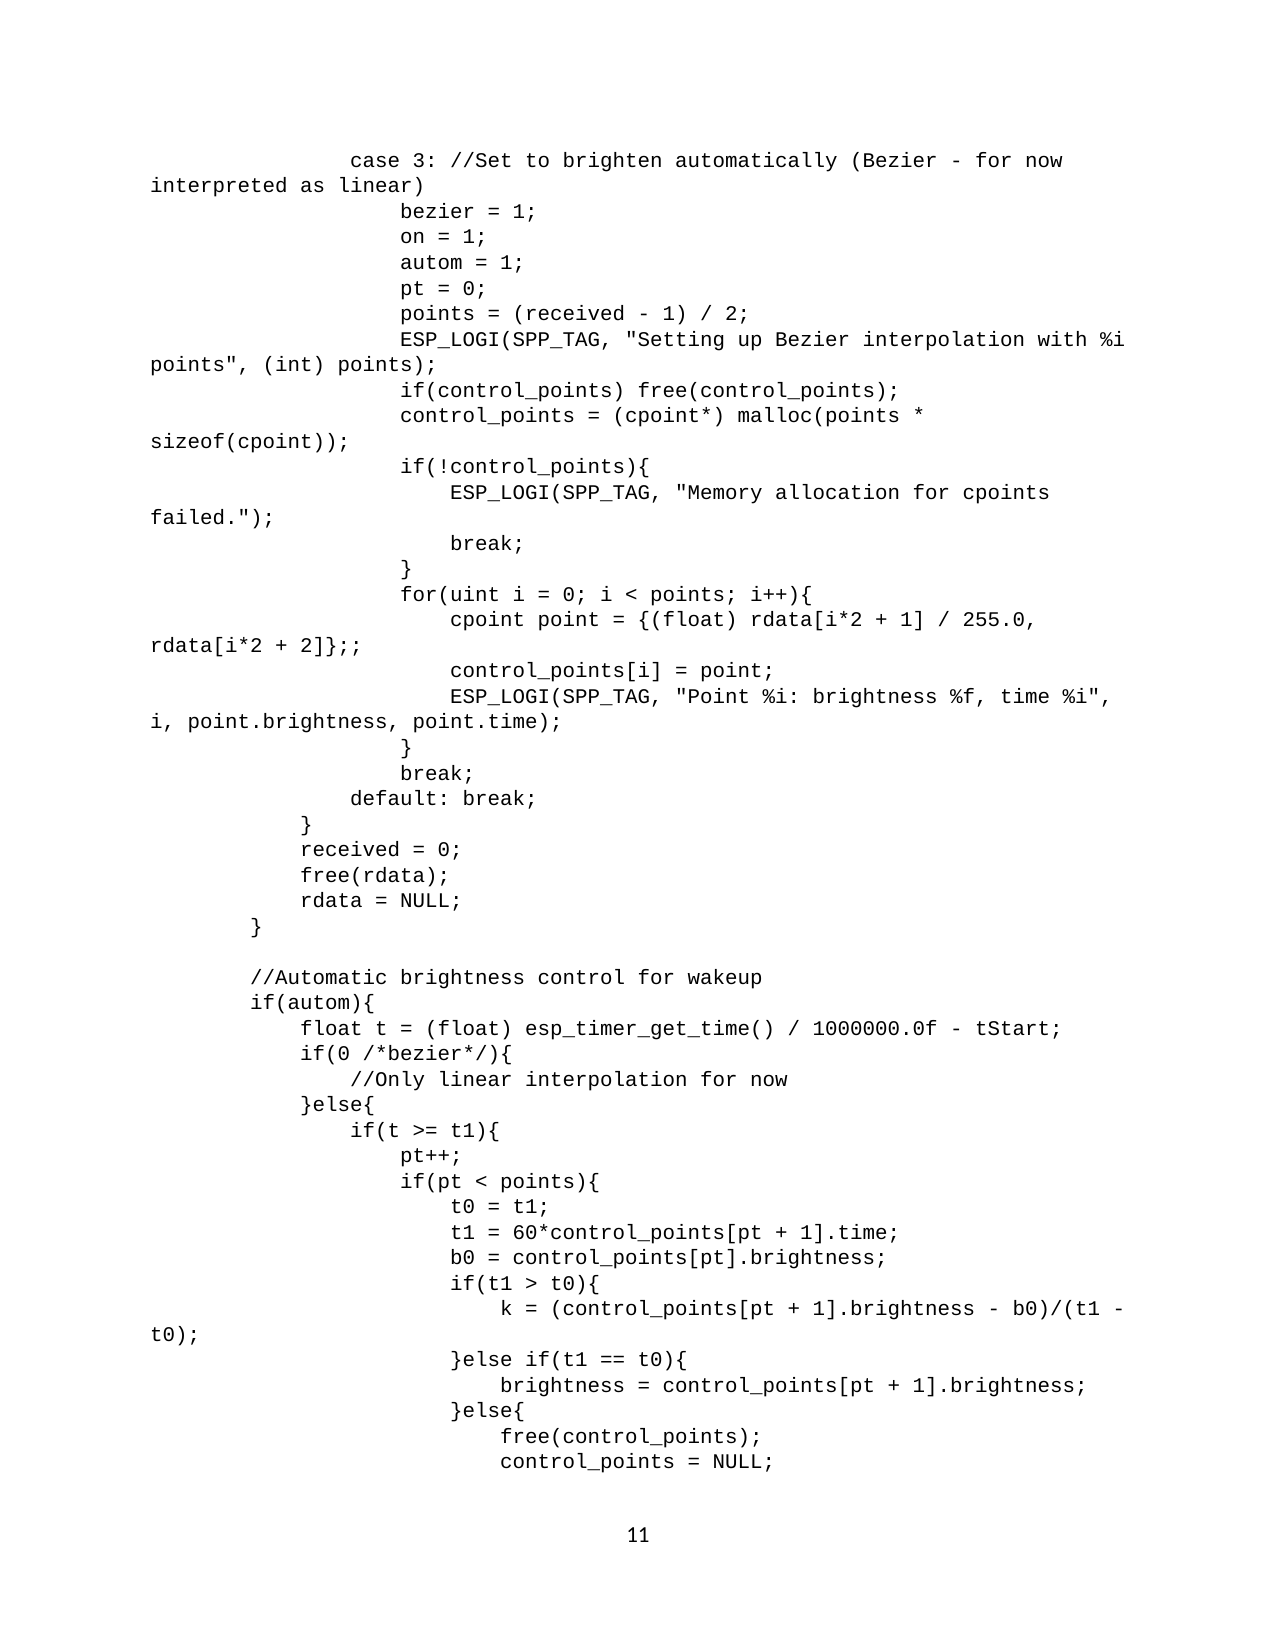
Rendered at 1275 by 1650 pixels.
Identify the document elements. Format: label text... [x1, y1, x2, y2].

text ESP_LOGI(SPP_TAG, "Point %i: brightness %f, time %i", i, point.brightness, point.time); [150, 686, 1125, 735]
text t1 = 60*control_points[pt + 1].time; [150, 1222, 1125, 1246]
text ESP_LOGI(SPP_TAG, "Memory allocation for cpoints failed."); [150, 482, 1125, 531]
text free(control_points); [150, 1426, 1125, 1450]
text if(autom){ [150, 992, 1125, 1016]
text }else if(t1 == t0){ [150, 1349, 1125, 1373]
text bezier = 1; [150, 201, 1125, 225]
text if(control_points) free(control_points); [150, 380, 1125, 403]
text received = 0; [150, 839, 1125, 863]
text //Only linear interpolation for now [150, 1069, 1125, 1092]
text rdata = NULL; [150, 890, 1125, 914]
text for(uint i = 0; i < points; i++){ [150, 584, 1125, 607]
text } [150, 558, 1125, 582]
text b0 = control_points[pt].brightness; [150, 1247, 1125, 1271]
text }else{ [150, 1094, 1125, 1118]
text }else{ [150, 1401, 1125, 1424]
text break; [150, 762, 1125, 786]
text control_points = NULL; [150, 1452, 1125, 1475]
text pt = 0; [150, 278, 1125, 301]
text if(t1 > t0){ [150, 1273, 1125, 1297]
text cpoint point = {(float) rdata[i*2 + 1] / 255.0, rdata[i*2 + 2]};; [150, 609, 1125, 658]
text free(rdata); [150, 864, 1125, 888]
text k = (control_points[pt + 1].brightness - b0)/(t1 - t0); [150, 1298, 1125, 1348]
text ESP_LOGI(SPP_TAG, "Setting up Bezier interpolation with %i points", (int) points); [150, 329, 1125, 378]
text control_points[i] = point; [150, 660, 1125, 684]
text float t = (float) esp_timer_get_time() / 1000000.0f - tStart; [150, 1018, 1125, 1041]
text } [150, 916, 1125, 939]
text default: break; [150, 788, 1125, 812]
text points = (received - 1) / 2; [150, 303, 1125, 327]
text } [150, 813, 1125, 837]
text if(!control_points){ [150, 456, 1125, 480]
text brightness = control_points[pt + 1].brightness; [150, 1375, 1125, 1399]
text t0 = t1; [150, 1196, 1125, 1220]
text pt++; [150, 1145, 1125, 1169]
text case 3: //Set to brighten automatically (Bezier - for now interpreted as linear) [150, 150, 1125, 199]
text if(pt < points){ [150, 1171, 1125, 1194]
text //Automatic brightness control for wakeup [150, 967, 1125, 990]
text on = 1; [150, 227, 1125, 250]
text control_points = (cpoint*) malloc(points * sizeof(cpoint)); [150, 405, 1125, 454]
text if(t >= t1){ [150, 1120, 1125, 1143]
text break; [150, 533, 1125, 556]
text if(0 /*bezier*/){ [150, 1043, 1125, 1067]
text } [150, 737, 1125, 761]
text autom = 1; [150, 252, 1125, 276]
